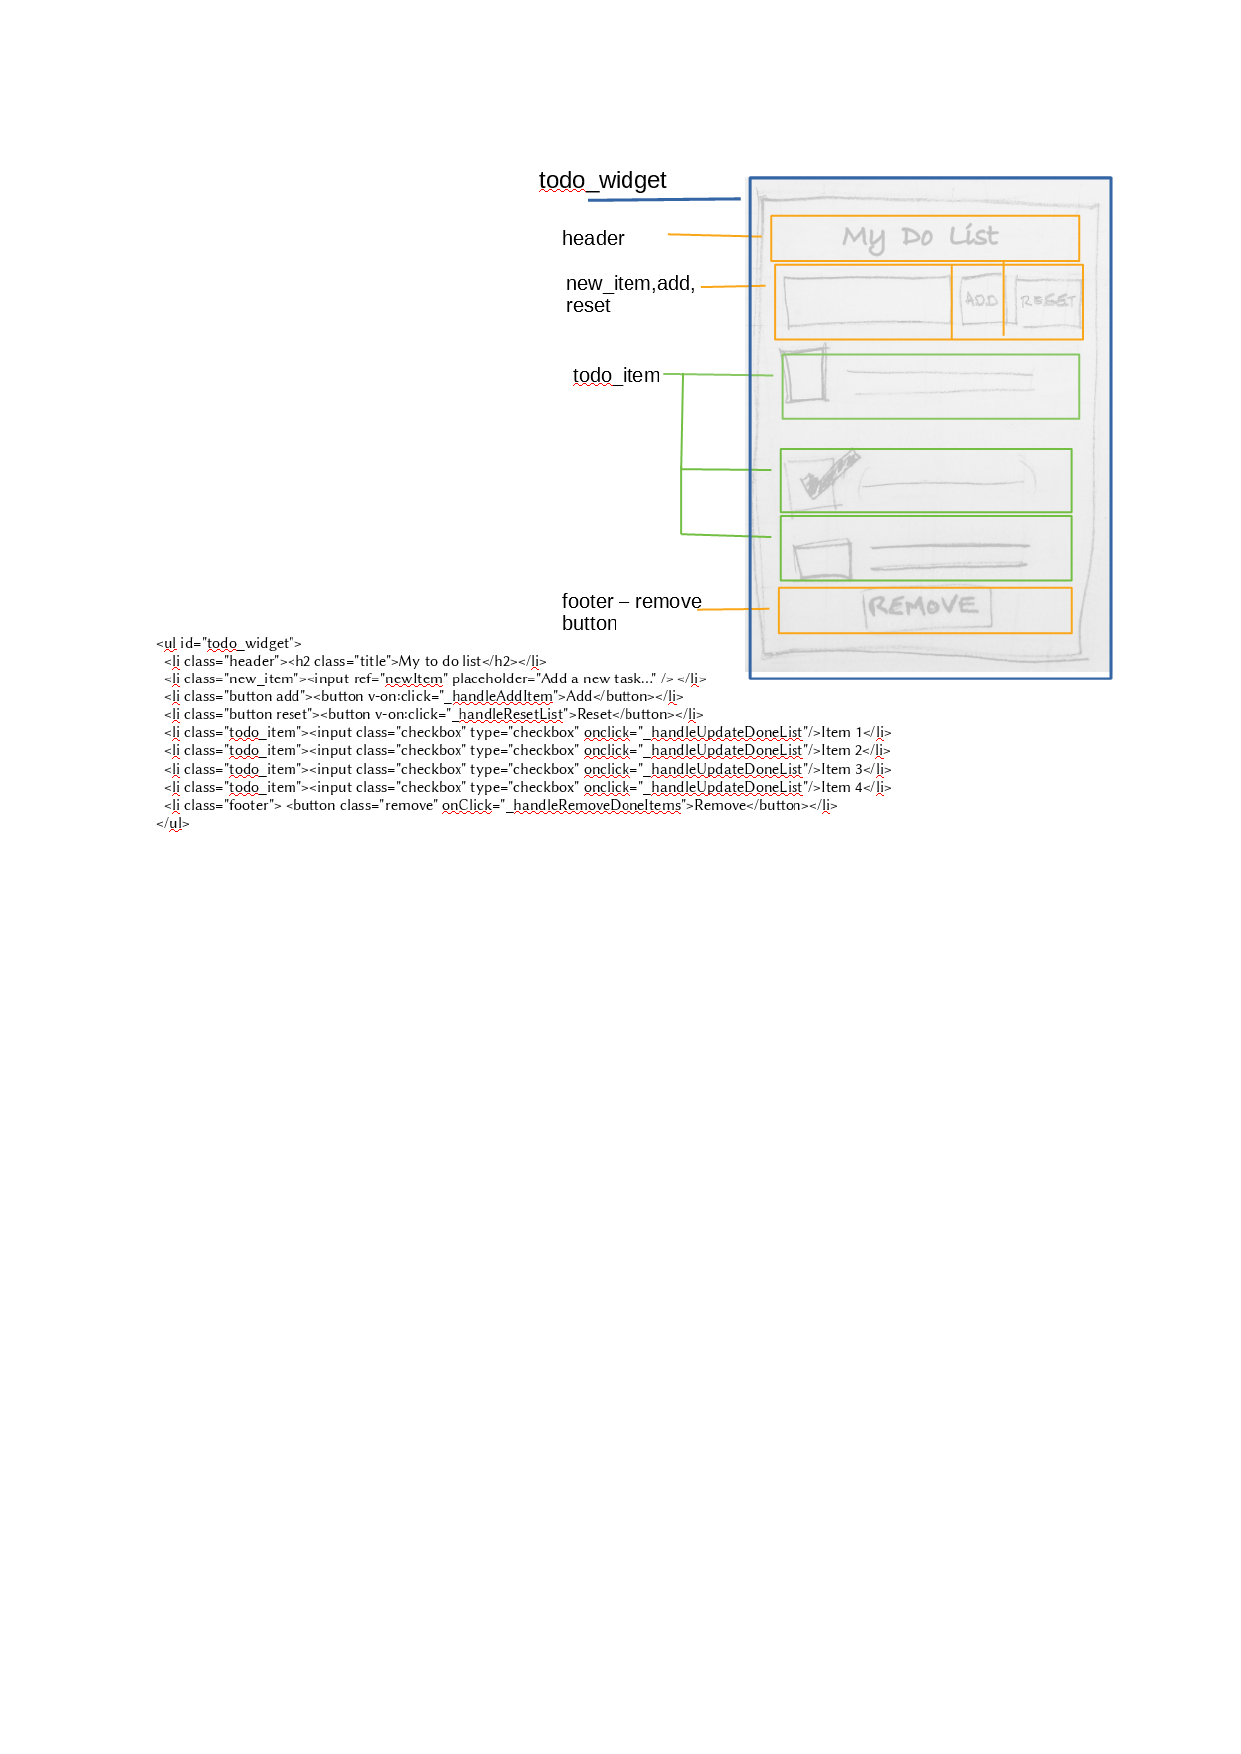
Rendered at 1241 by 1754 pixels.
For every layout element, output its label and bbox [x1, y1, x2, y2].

picture [126, 144, 1130, 857]
